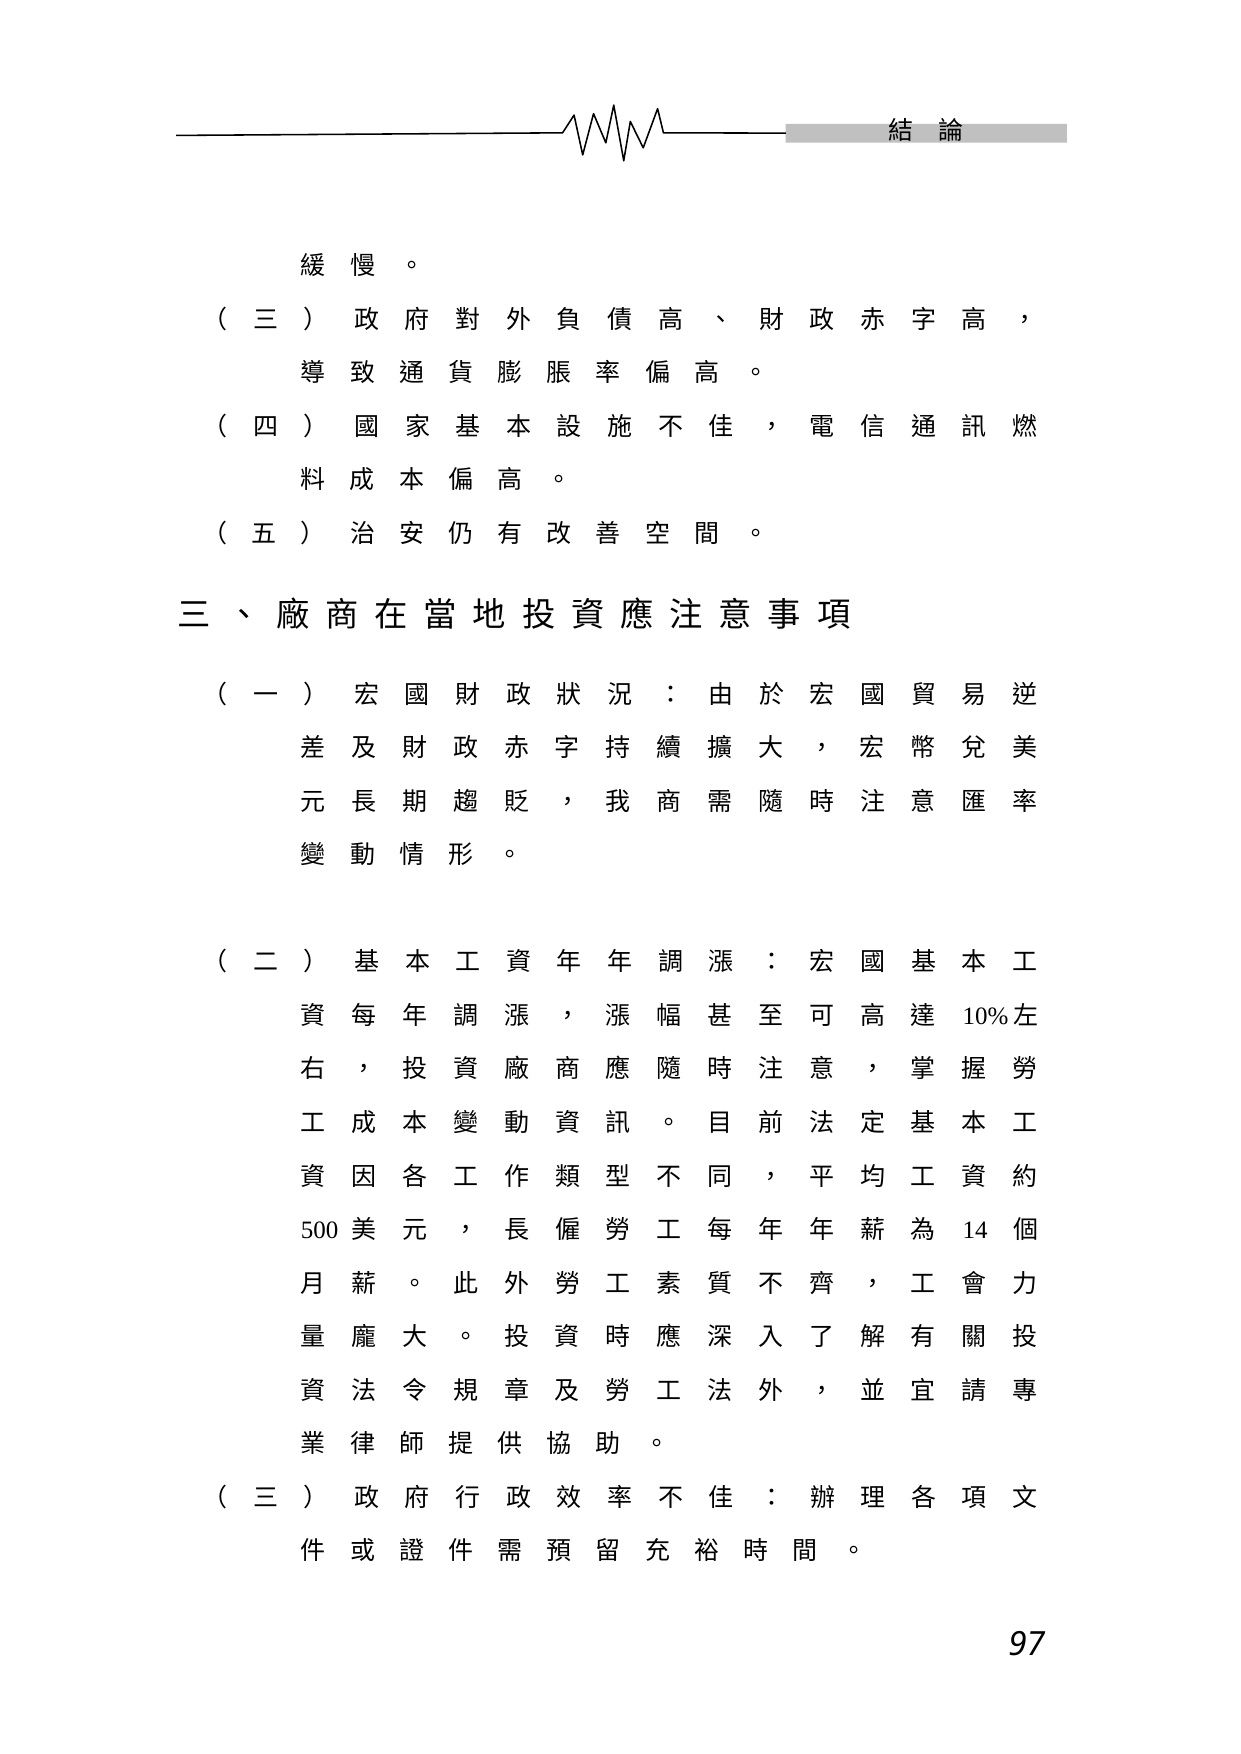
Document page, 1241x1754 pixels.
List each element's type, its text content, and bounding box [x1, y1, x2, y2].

text （一）宏國財政狀況：由於宏國貿易逆差及財政赤字持續擴大，宏幣兌美元長期趨貶，我商需隨時注意匯率變動情形。 [202, 666, 1063, 880]
text （四）國家基本設施不佳，電信通訊燃料成本偏高。 [202, 398, 1063, 505]
text （五）治安仍有改善空間。 [202, 505, 1063, 558]
text （三）政府行政效率不佳：辦理各項文件或證件需預留充裕時間。 [202, 1469, 1063, 1576]
text （三）政府對外負債高、財政赤字高，導致通貨膨脹率偏高。 [202, 291, 1063, 398]
text 三、廠商在當地投資應注意事項 [178, 585, 1063, 639]
text （二）基本工資年年調漲：宏國基本工資每年調漲，漲幅甚至可高達10%左右，投資廠商應隨時注意，掌握勞工成本變動資訊。目前法定基本工資因各工作類型不同，平均工資約500美元，長僱勞工每年年薪為14個月薪。此外勞工素質不齊，工會力量龐大。投資時應深入了解有關投資法令規章及勞工法外，並宜請專業律師提供協助。 [202, 933, 1063, 1469]
text 緩慢。 [202, 237, 1063, 291]
